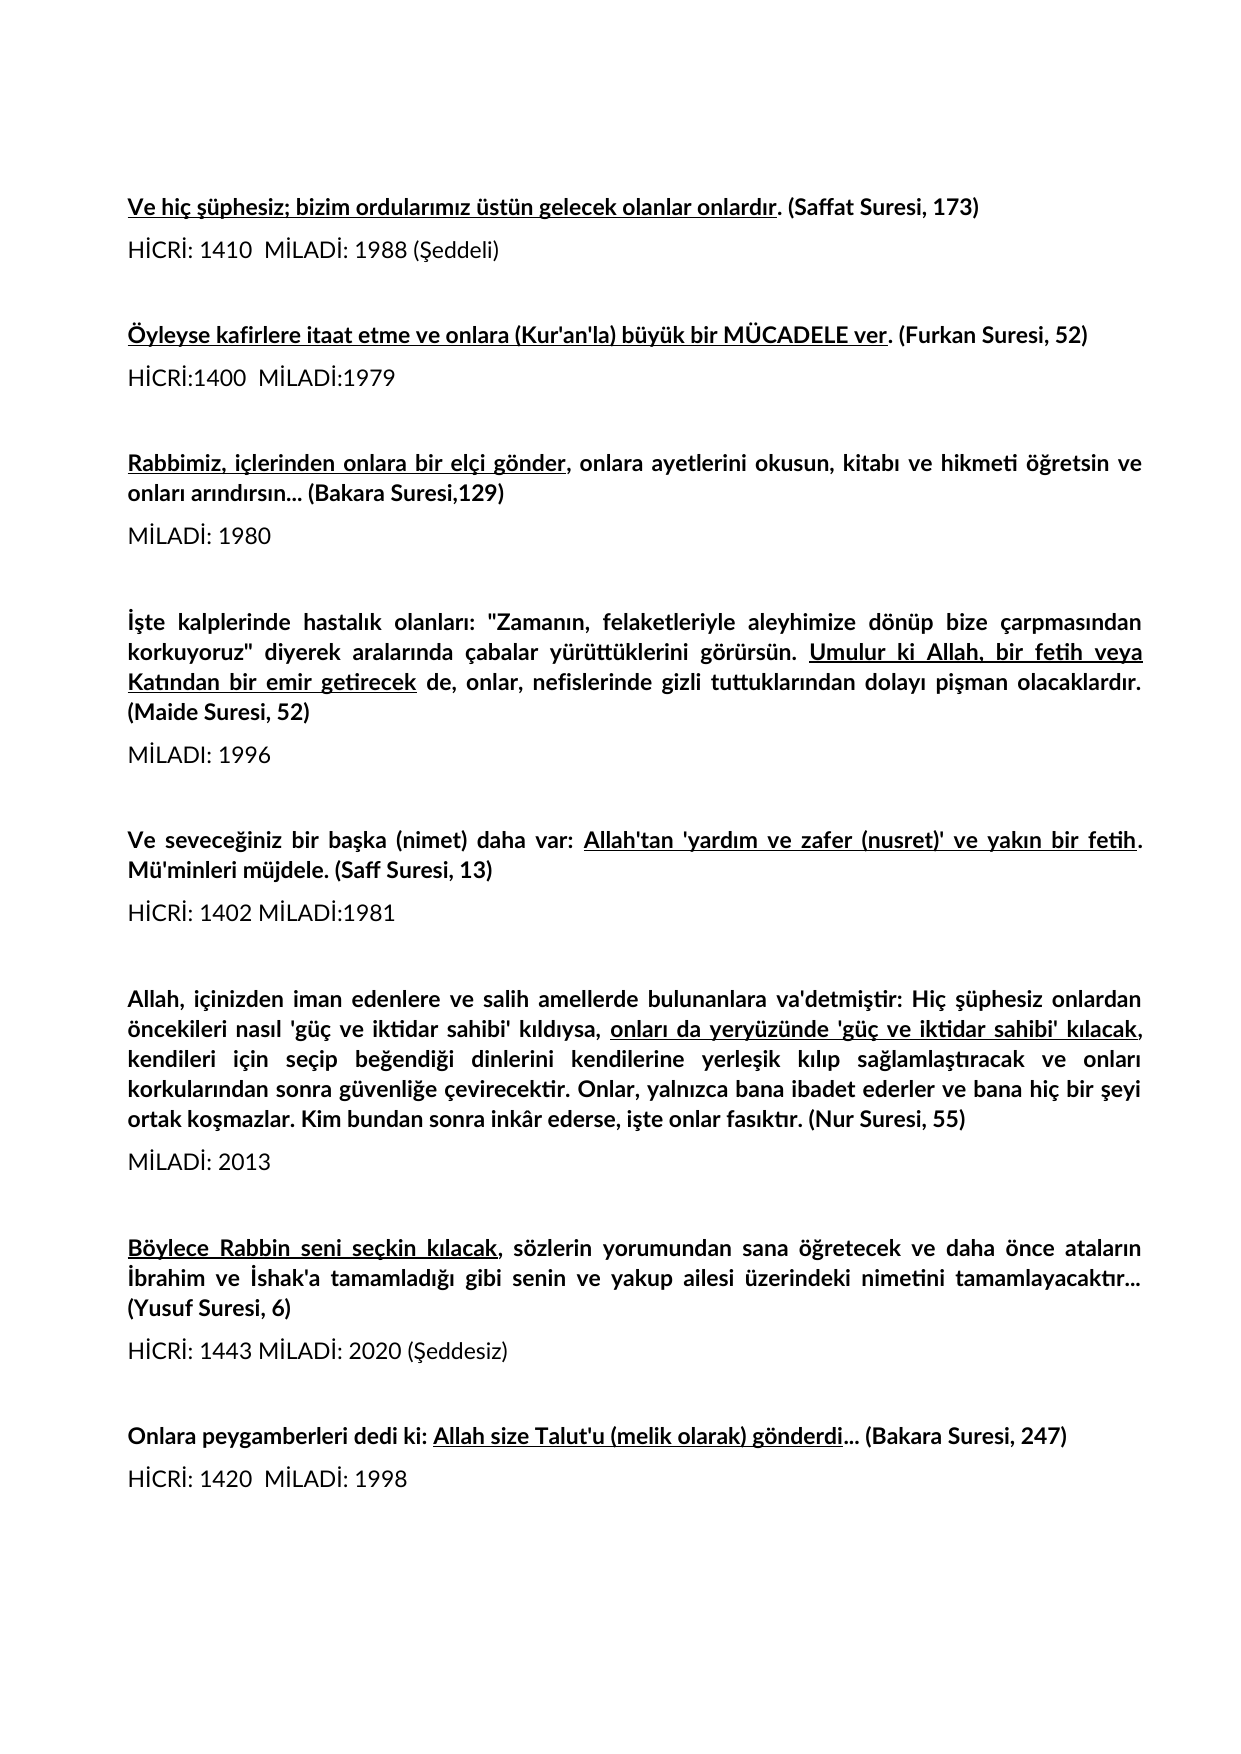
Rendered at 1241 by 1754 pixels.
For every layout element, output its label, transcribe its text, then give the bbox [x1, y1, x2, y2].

text Ve hiç şüphesiz; bizim ordularımız üstün gelecek olanlar onlardır. (Saffat Suresi, 173) [127, 193, 1143, 220]
text Böylece Rabbin seni seçkin kılacak, sözlerin yorumundan sana öğretecek ve daha önce ataların İbrahim ve İshak'a tamamladığı gibi senin ve yakup ailesi üzerindeki nimetini tamamlayacaktır... (Yusuf Suresi, 6) [127, 1233, 1143, 1321]
text MİLADİ: 1980 [127, 522, 1143, 549]
text Öyleyse kafirlere itaat etme ve onlara (Kur'an'la) büyük bir MÜCADELE ver. (Furkan Suresi, 52) [127, 321, 1143, 348]
text HİCRİ: 1402 MİLADİ:1981 [127, 899, 1143, 926]
text Rabbimiz, içlerinden onlara bir elçi gönder, onlara ayetlerini okusun, kitabı ve hikmeti öğretsin ve onları arındırsın... (Bakara Suresi,129) [127, 449, 1143, 507]
text İşte kalplerinde hastalık olanları: "Zamanın, felaketleriyle aleyhimize dönüp bize çarpmasından korkuyoruz" diyerek aralarında çabalar yürüttüklerini görürsün. Umulur ki Allah, bir fetih veya Katından bir emir getirecek de, onlar, nefislerinde gizli tuttuklarından dolayı pişman olacaklardır. (Maide Suresi, 52) [127, 607, 1143, 725]
text HİCRİ: 1410 MİLADİ: 1988 (Şeddeli) [127, 235, 1143, 263]
text HİCRİ:1400 MİLADİ:1979 [127, 363, 1143, 391]
text MİLADİ: 2013 [127, 1148, 1143, 1175]
text Onlara peygamberleri dedi ki: Allah size Talut'u (melik olarak) gönderdi... (Bakara Suresi, 247) [127, 1422, 1143, 1449]
text HİCRİ: 1420 MİLADİ: 1998 [127, 1464, 1143, 1492]
text Allah, içinizden iman edenlere ve salih amellerde bulunanlara va'detmiştir: Hiç şüphesiz onlardan öncekileri nasıl 'güç ve iktidar sahibi' kıldıysa, onları da yeryüzünde 'güç ve iktidar sahibi' kılacak, kendileri için seçip beğendiği dinlerini kendilerine yerleşik kılıp sağlamlaştıracak ve onları korkularından sonra güvenliğe çevirecektir. Onlar, yalnızca bana ibadet ederler ve bana hiç bir şeyi ortak koşmazlar. Kim bundan sonra inkâr ederse, işte onlar fasıktır. (Nur Suresi, 55) [127, 984, 1143, 1133]
text MİLADI: 1996 [127, 741, 1143, 768]
text Ve seveceğiniz bir başka (nimet) daha var: Allah'tan 'yardım ve zafer (nusret)' ve yakın bir fetih. Mü'minleri müjdele. (Saff Suresi, 13) [127, 826, 1143, 884]
text HİCRİ: 1443 MİLADİ: 2020 (Şeddesiz) [127, 1336, 1143, 1364]
